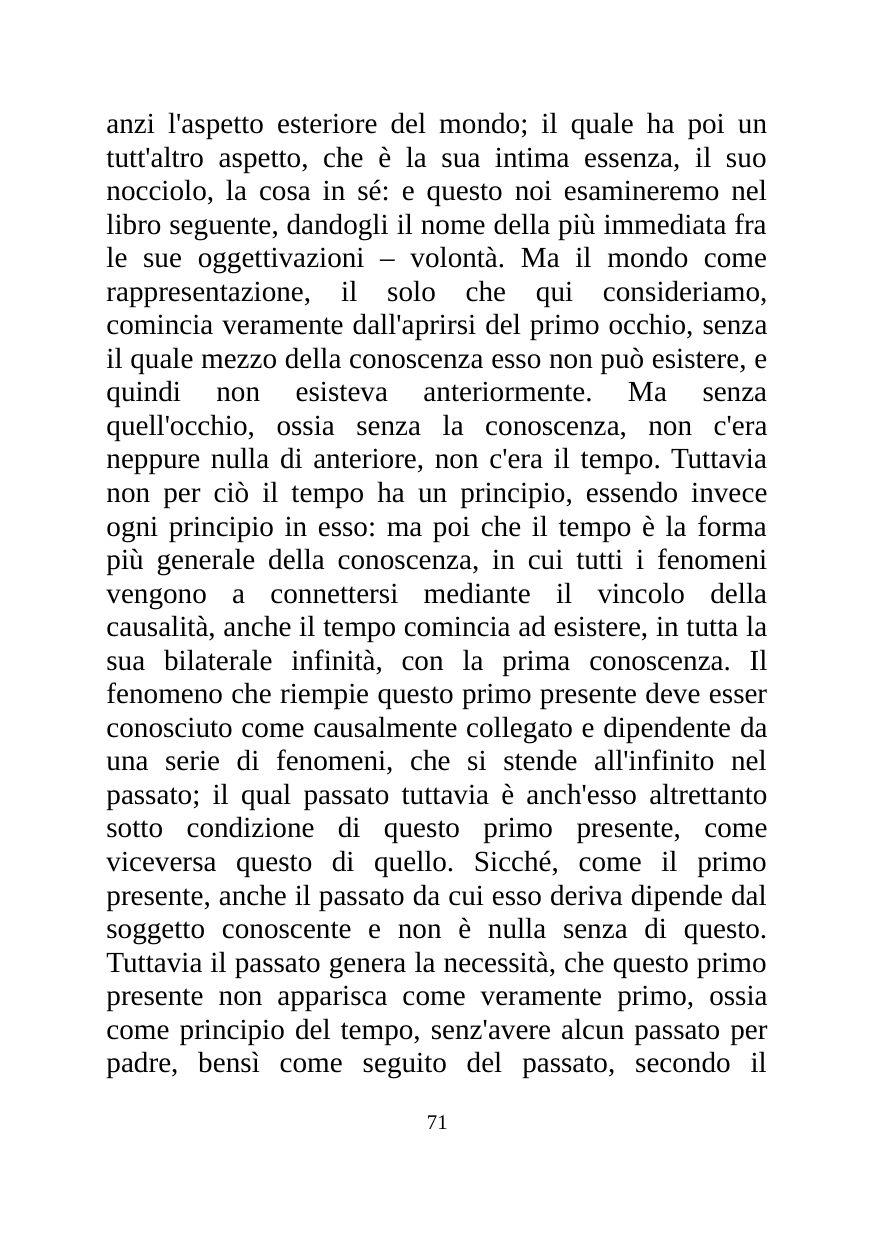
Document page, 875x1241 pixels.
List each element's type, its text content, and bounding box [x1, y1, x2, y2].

text anzi l'aspetto esteriore del mondo; il quale ha poi un tutt'altro aspetto, che è la sua intima essenza, il suo nocciolo, la cosa in sé: e questo noi esamineremo nel libro seguente, dandogli il nome della più immediata fra le sue oggettivazioni – volontà. Ma il mondo come rappresentazione, il solo che qui consideriamo, comincia veramente dall'aprirsi del primo occhio, senza il quale mezzo della conoscenza esso non può esistere, e quindi non esisteva anteriormente. Ma senza quell'occhio, ossia senza la conoscenza, non c'era neppure nulla di anteriore, non c'era il tempo. Tuttavia non per ciò il tempo ha un principio, essendo invece ogni principio in esso: ma poi che il tempo è la forma più generale della conoscenza, in cui tutti i fenomeni vengono a connettersi mediante il vincolo della causalità, anche il tempo comincia ad esistere, in tutta la sua bilaterale infinità, con la prima conoscenza. Il fenomeno che riempie questo primo presente deve esser conosciuto come causalmente collegato e dipendente da una serie di fenomeni, che si stende all'infinito nel passato; il qual passato tuttavia è anch'esso altrettanto sotto condizione di questo primo presente, come viceversa questo di quello. Sicché, come il primo presente, anche il passato da cui esso deriva dipende dal soggetto conoscente e non è nulla senza di questo. Tuttavia il passato genera la necessità, che questo primo presente non apparisca come veramente primo, ossia come principio del tempo, senz'avere alcun passato per padre, bensì come seguito del passato, secondo il [106, 106, 768, 1079]
